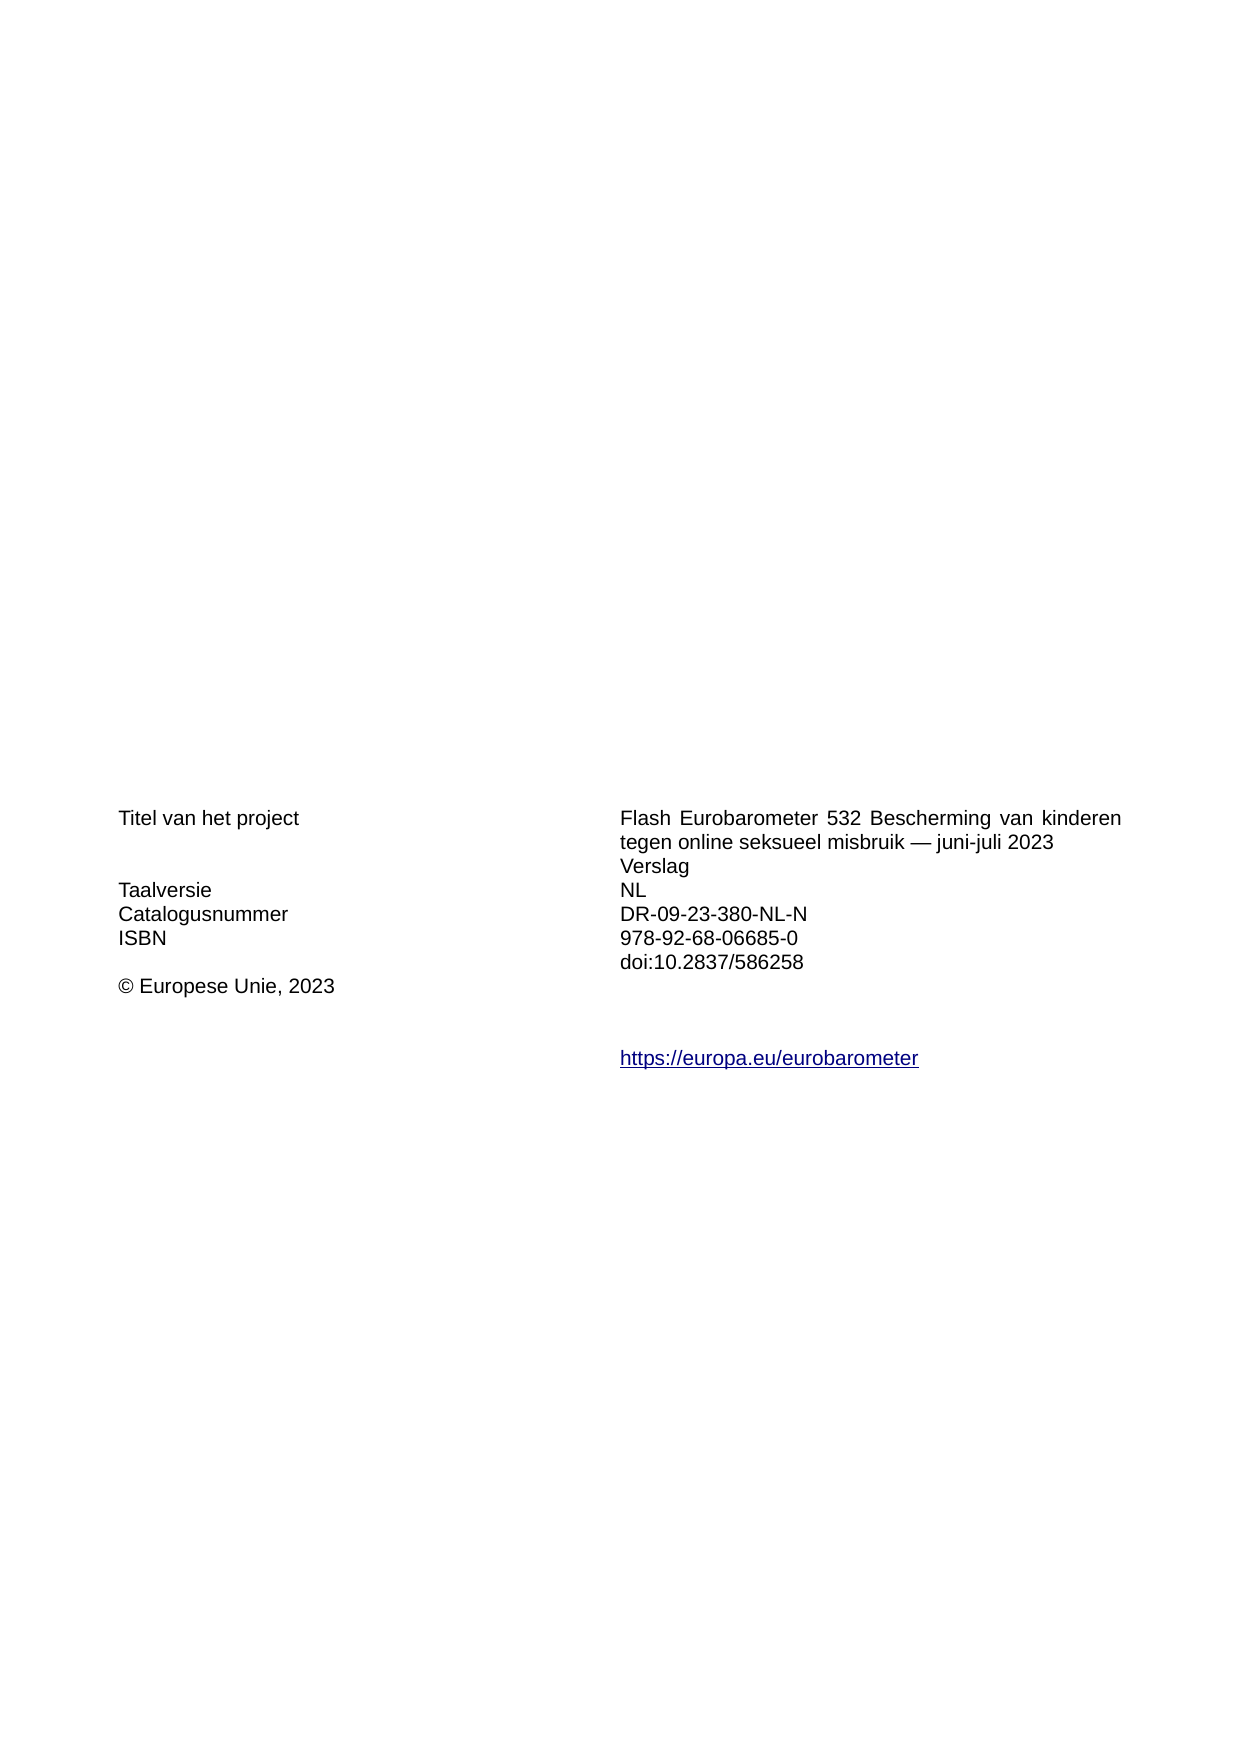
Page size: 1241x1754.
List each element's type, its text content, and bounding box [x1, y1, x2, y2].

table_header Titel van het project Taalversie Catalogusnummer ISBN © Europese Unie, 2023 [118, 806, 620, 1070]
table_header Flash Eurobarometer 532 Bescherming van kinderen tegen online seksueel misbruik — juni-juli 2023 Verslag NL DR-09-23-380-NL-N 978-92-68-06685-0 doi:10.2837/586258 https://europa.eu/eurobarometer [620, 806, 1122, 1070]
